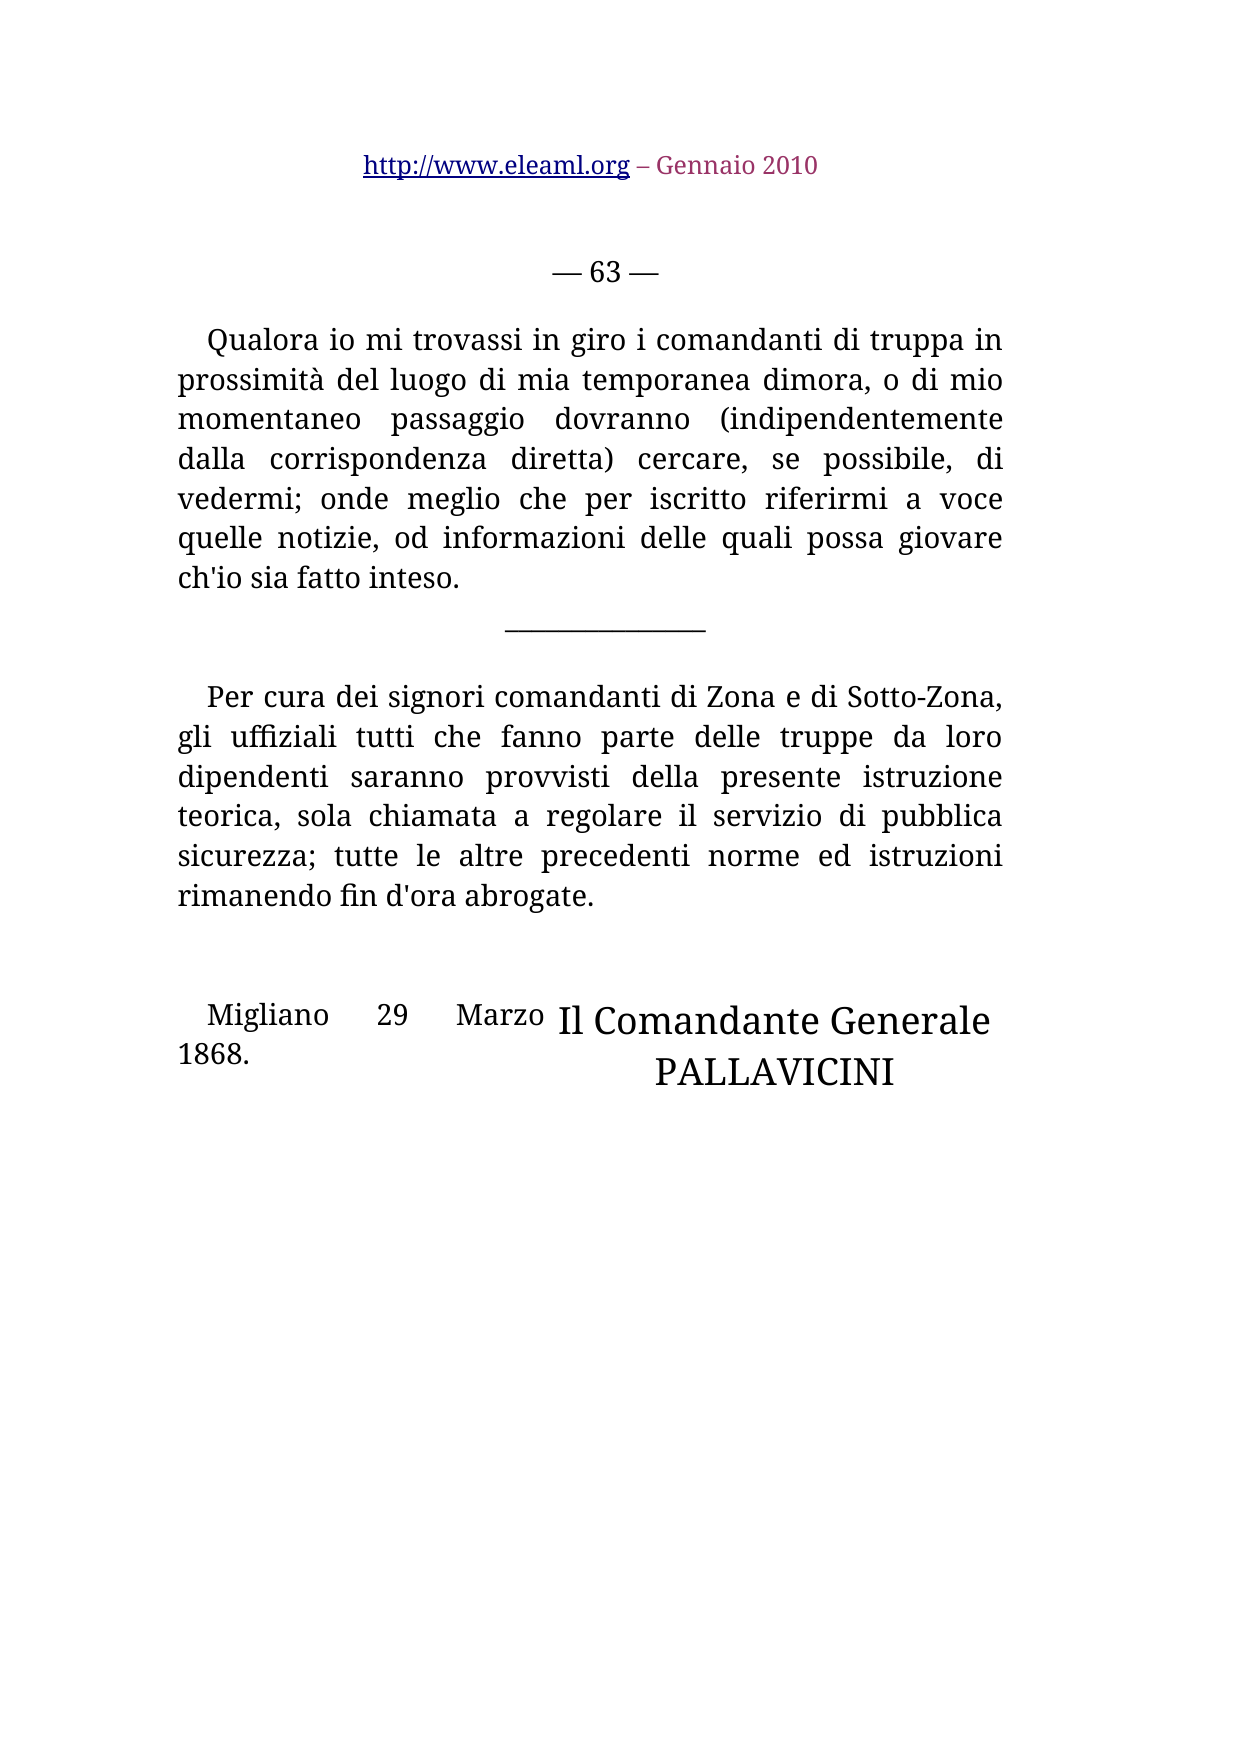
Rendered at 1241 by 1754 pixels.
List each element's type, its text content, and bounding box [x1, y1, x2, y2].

text _______________ [177, 597, 1004, 637]
text Per cura dei signori comandanti di Zona e di Sotto-Zona, gli uffiziali tutti che fanno parte delle truppe da loro dipendenti saranno provvisti della presente istruzione teorica, sola chiamata a regolare il servizio di pubblica sicurezza; tutte le altre precedenti norme ed istruzioni rimanendo fin d'ora abrogate. [177, 676, 1004, 914]
table_header Migliano 29 Marzo 1868. [177, 994, 545, 1096]
text — 63 — [177, 251, 1004, 291]
text Qualora io mi trovassi in giro i comandanti di truppa in prossimità del luogo di mia temporanea dimora, o di mio momentaneo passaggio dovranno (indipendentemente dalla corrispondenza diretta) cercare, se possibile, di vedermi; onde meglio che per iscritto riferirmi a voce quelle notizie, od informazioni delle quali possa giovare ch'io sia fatto inteso. [177, 319, 1004, 597]
table_header Il Comandante Generale PALLAVICINI [545, 994, 1004, 1096]
